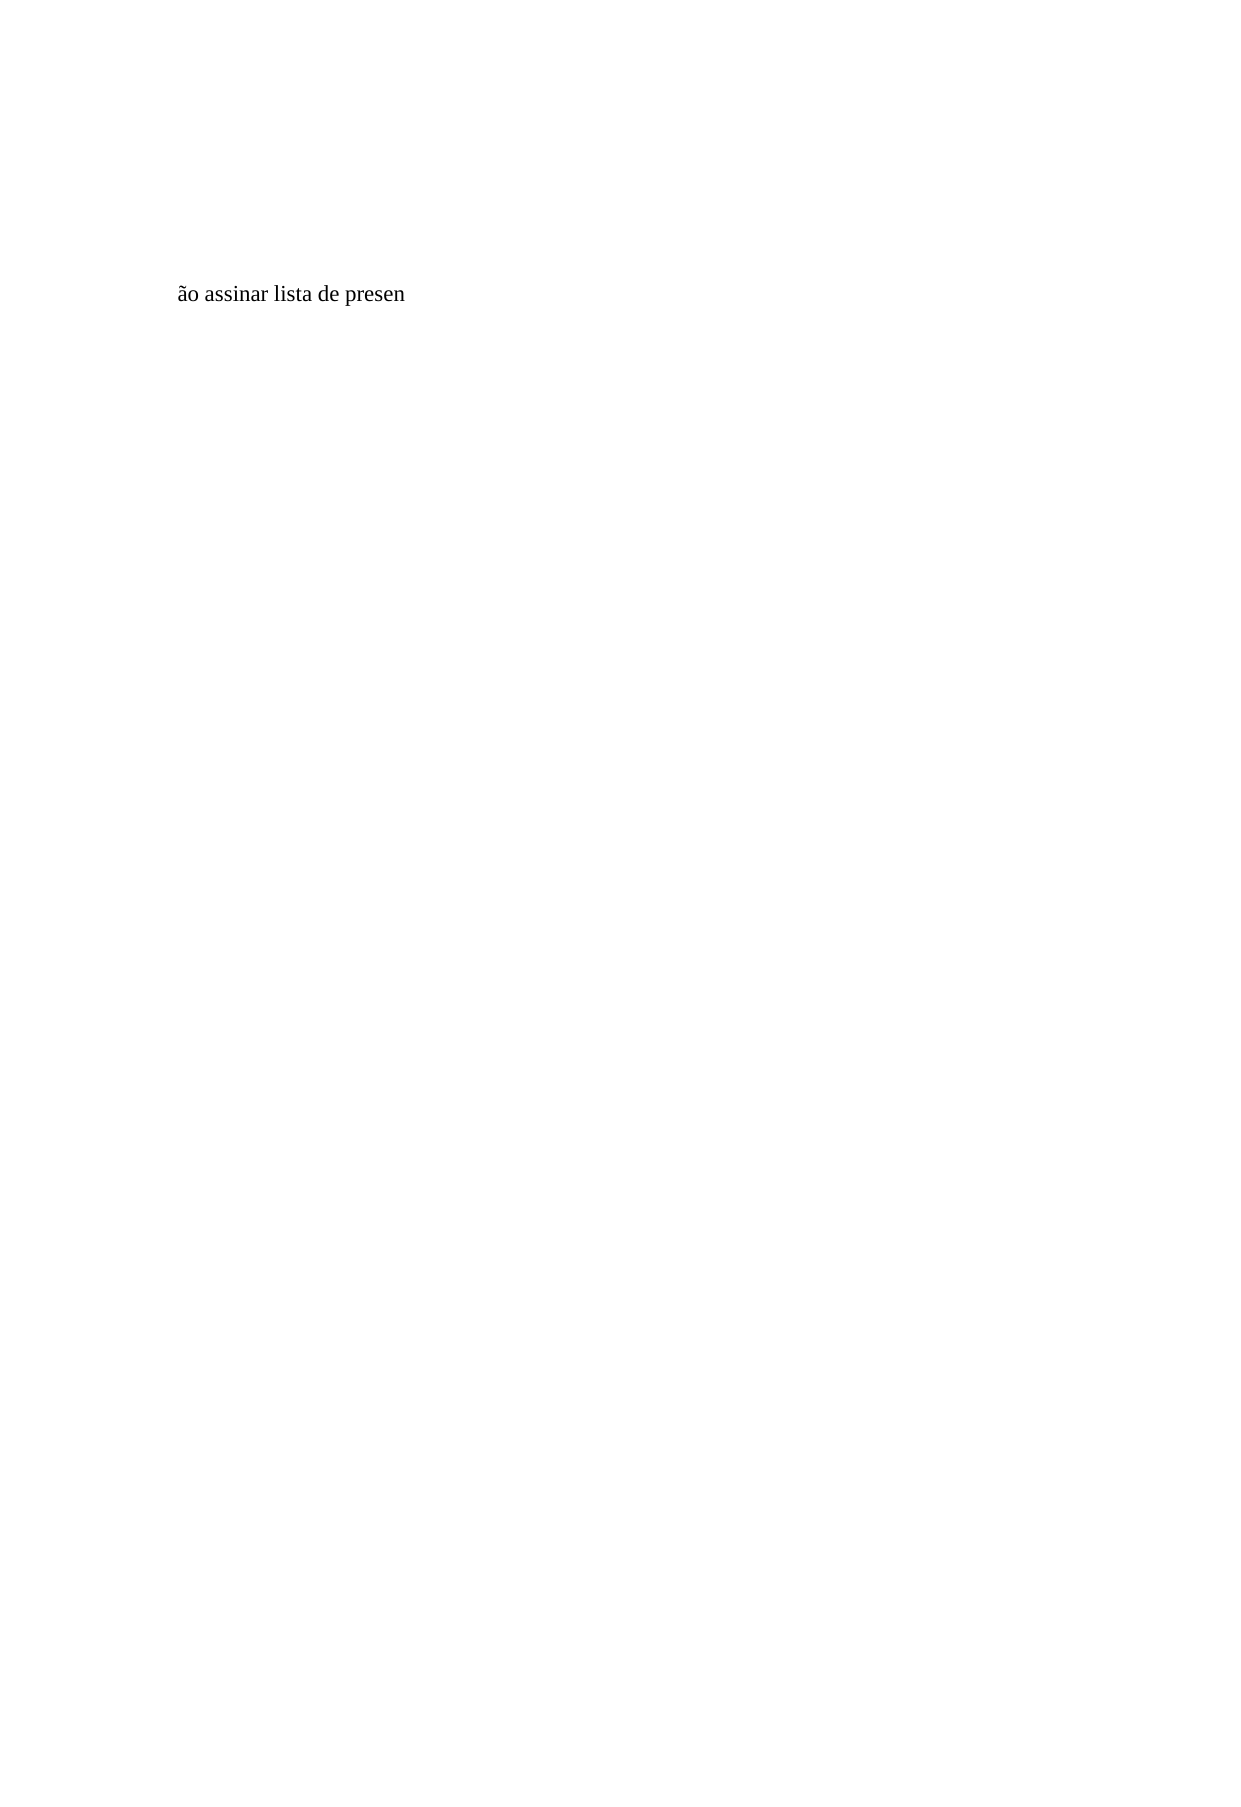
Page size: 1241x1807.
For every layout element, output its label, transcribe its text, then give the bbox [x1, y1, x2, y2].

text ão assinar lista de presen [177, 280, 1127, 307]
